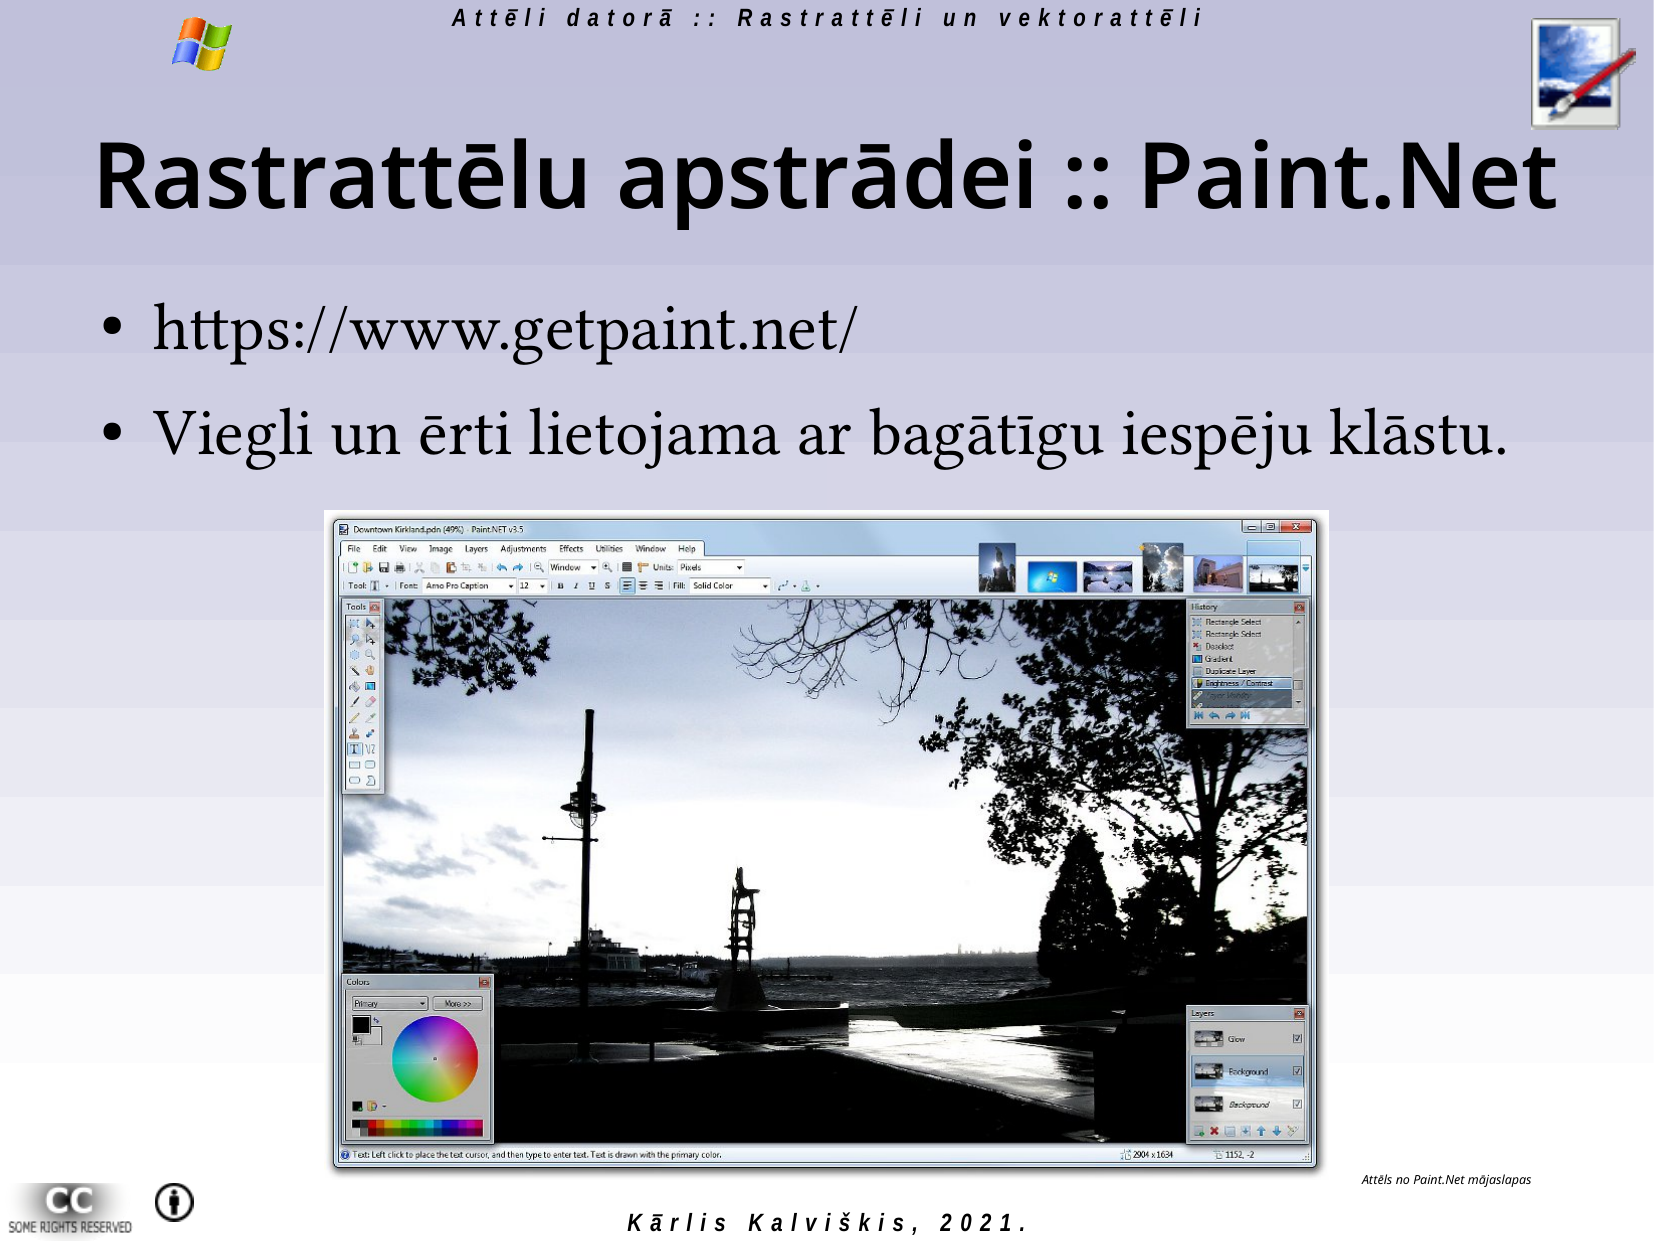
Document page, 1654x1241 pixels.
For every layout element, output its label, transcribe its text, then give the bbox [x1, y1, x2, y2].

text_box Attēls no Paint.Net mājaslapas [1361, 1172, 1556, 1188]
title Rastrattēlu apstrādei :: Paint.Net [29, 49, 1625, 296]
list https://www.getpaint.net/ Viegli un ērti lietojama ar bagātīgu iespēju klāstu. [82, 289, 1571, 1113]
picture [0, 0, 1654, 1241]
